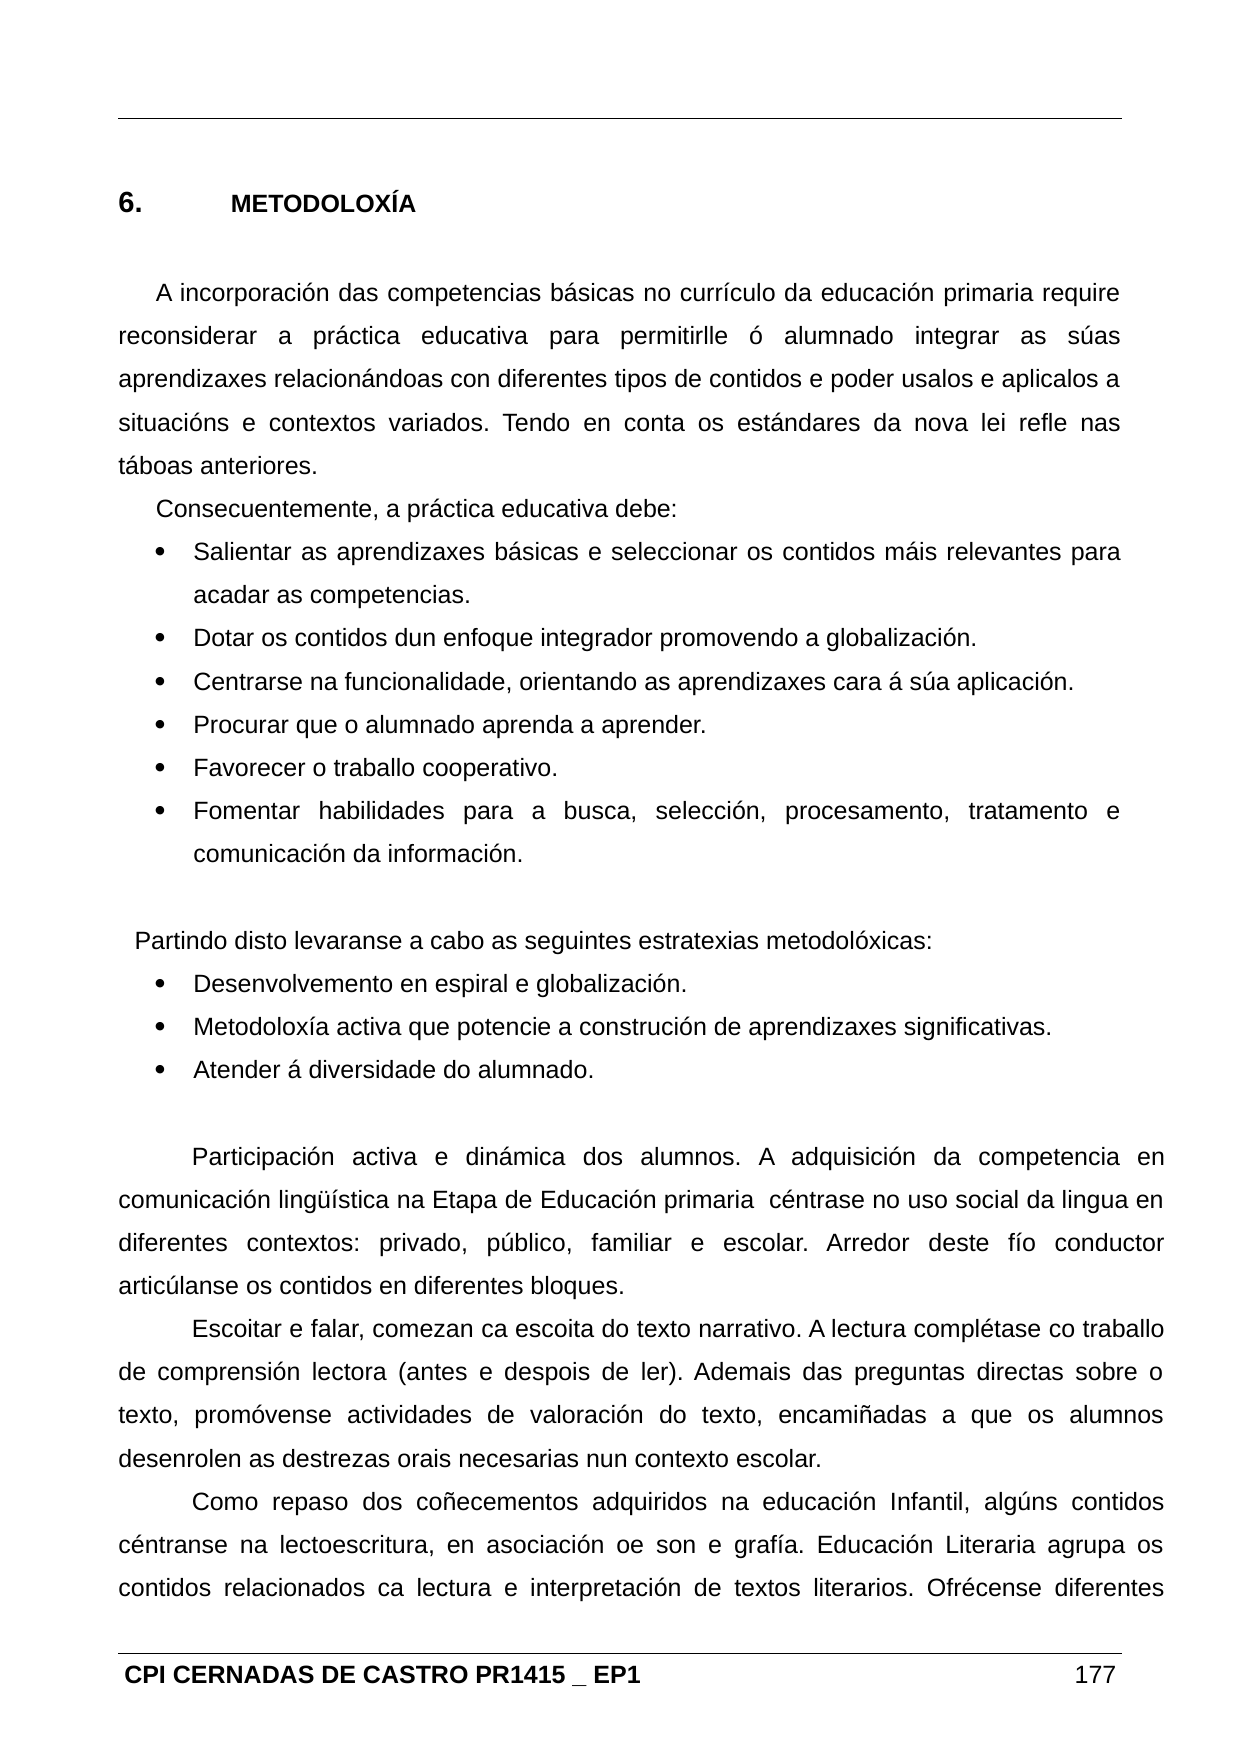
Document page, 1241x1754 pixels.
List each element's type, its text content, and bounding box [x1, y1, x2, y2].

text Participación activa e dinámica dos alumnos. A adquisición da competencia en comunicación lingüística na Etapa de Educación primaria céntrase no uso social da lingua en diferentes contextos: privado, público, familiar e escolar. Arredor deste fío conductor articúlanse os contidos en diferentes bloques. [118, 1142, 1166, 1300]
text Escoitar e falar, comezan ca escoita do texto narrativo. A lectura complétase co traballo de comprensión lectora (antes e despois de ler). Ademais das preguntas directas sobre o texto, promóvense actividades de valoración do texto, encamiñadas a que os alumnos desenrolen as destrezas orais necesarias nun contexto escolar. [118, 1314, 1166, 1472]
list Dotar os contidos dun enfoque integrador promovendo a globalización. [156, 623, 1122, 652]
list Centrarse na funcionalidade, orientando as aprendizaxes cara á súa aplicación. [156, 667, 1122, 695]
list Favorecer o traballo cooperativo. [156, 753, 1122, 782]
list Procurar que o alumnado aprenda a aprender. [156, 710, 1122, 739]
text Como repaso dos coñecementos adquiridos na educación Infantil, algúns contidos céntranse na lectoescritura, en asociación oe son e grafía. Educación Literaria agrupa os contidos relacionados ca lectura e interpretación de textos literarios. Ofrécense diferentes [118, 1487, 1166, 1602]
text Consecuentemente, a práctica educativa debe: [118, 494, 1122, 523]
text A incorporación das competencias básicas no currículo da educación primaria require reconsiderar a práctica educativa para permitirlle ó alumnado integrar as súas aprendizaxes relacionándoas con diferentes tipos de contidos e poder usalos e aplicalos a situacións e contextos variados. Tendo en conta os estándares da nova lei refle nas táboas anteriores. [118, 278, 1122, 479]
list Desenvolvemento en espiral e globalización. [156, 969, 1122, 998]
list Atender á diversidade do alumnado. [156, 1055, 1122, 1084]
list METODOLOXÍA [118, 185, 1122, 218]
text Partindo disto levaranse a cabo as seguintes estratexias metodolóxicas: [127, 926, 1122, 954]
list Fomentar habilidades para a busca, selección, procesamento, tratamento e comunicación da información. [156, 796, 1122, 868]
list Salientar as aprendizaxes básicas e seleccionar os contidos máis relevantes para acadar as competencias. [156, 537, 1122, 609]
list Metodoloxía activa que potencie a construción de aprendizaxes significativas. [156, 1012, 1122, 1041]
